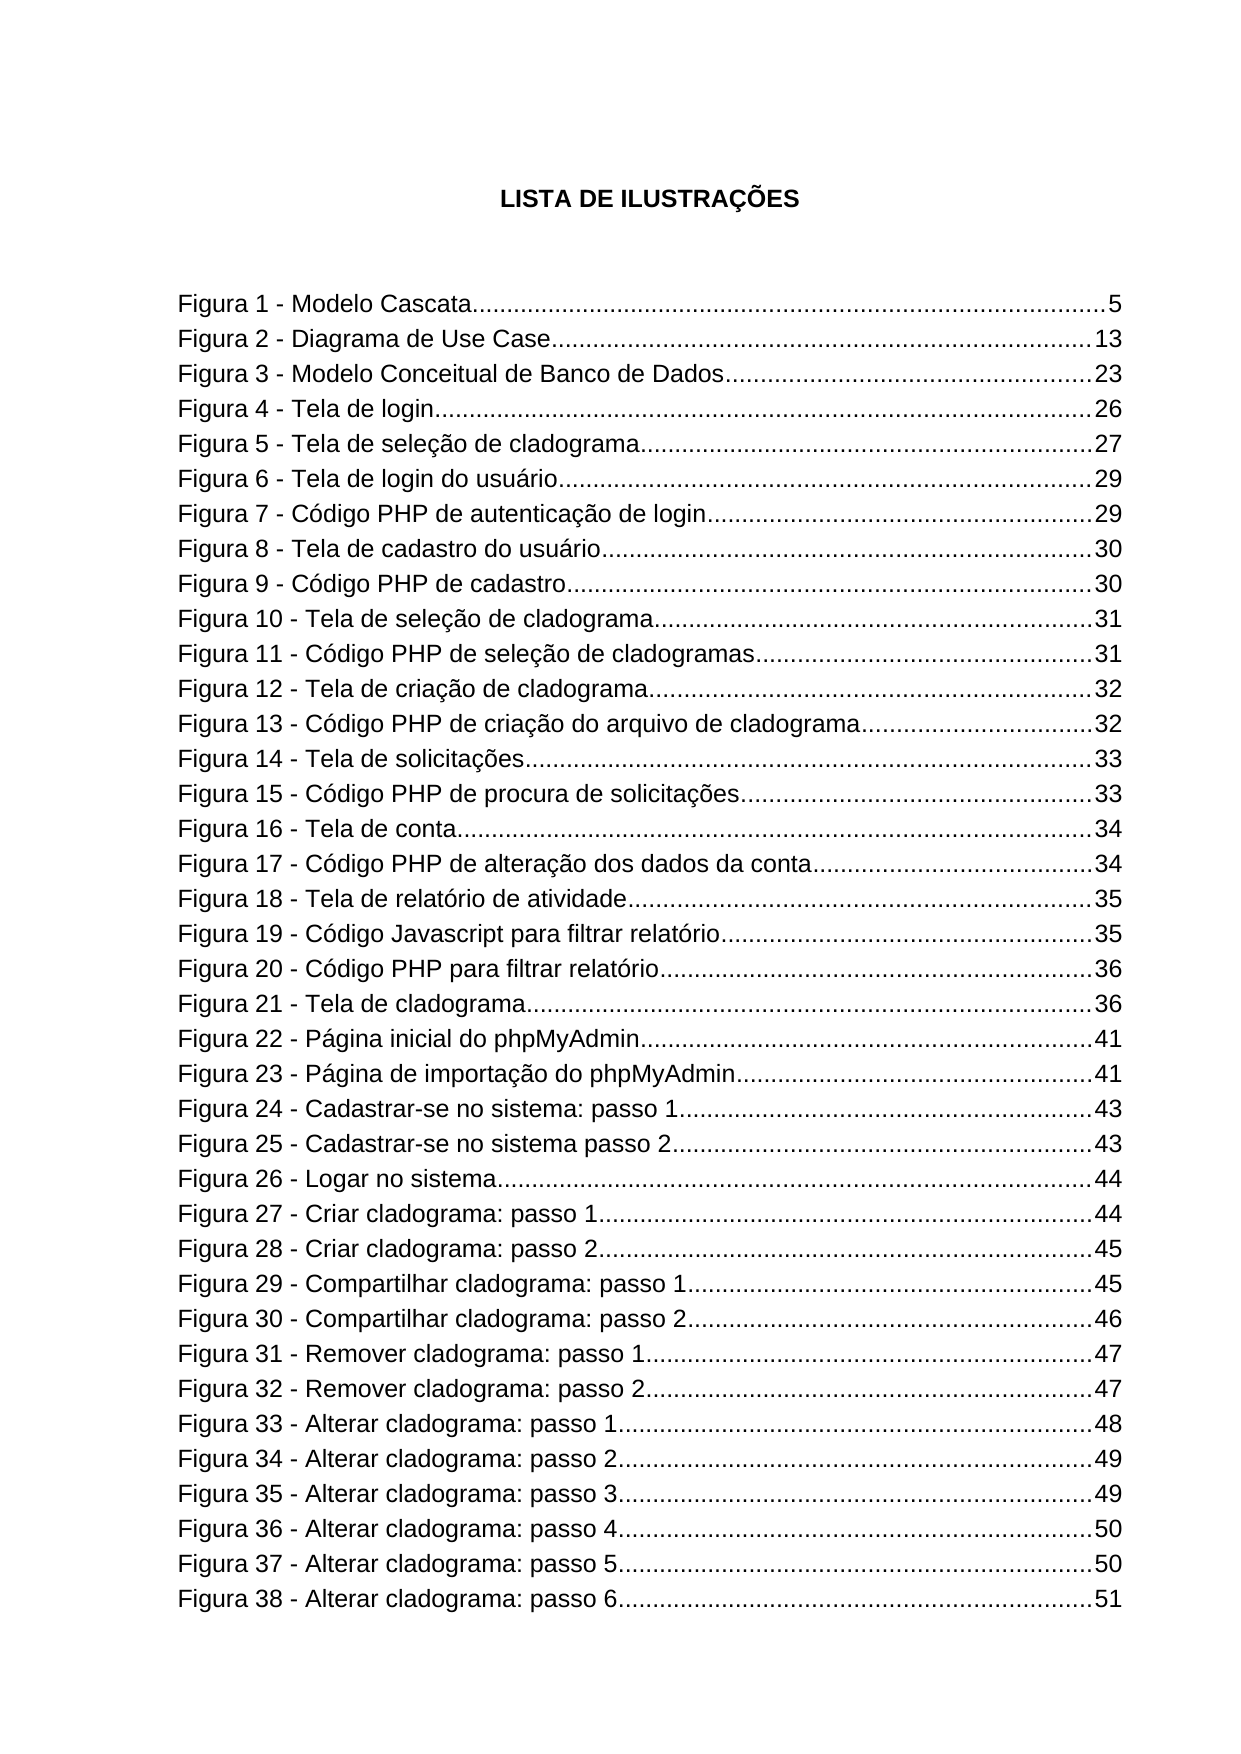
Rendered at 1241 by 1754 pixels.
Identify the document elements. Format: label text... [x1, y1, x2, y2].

text Figura 36 - Alterar cladograma: passo 4 50 [177, 1514, 1122, 1543]
text Figura 12 - Tela de criação de cladograma 32 [177, 674, 1122, 703]
text Figura 21 - Tela de cladograma 36 [177, 989, 1122, 1018]
text Figura 2 - Diagrama de Use Case 13 [177, 324, 1122, 353]
text Figura 3 - Modelo Conceitual de Banco de Dados 23 [177, 359, 1122, 388]
text Figura 37 - Alterar cladograma: passo 5 50 [177, 1549, 1122, 1578]
text Figura 15 - Código PHP de procura de solicitações 33 [177, 779, 1122, 808]
text Figura 38 - Alterar cladograma: passo 6 51 [177, 1584, 1122, 1613]
text Figura 5 - Tela de seleção de cladograma 27 [177, 429, 1122, 458]
text Figura 1 - Modelo Cascata 5 [177, 289, 1122, 318]
text Figura 16 - Tela de conta 34 [177, 814, 1122, 843]
text Figura 13 - Código PHP de criação do arquivo de cladograma 32 [177, 709, 1122, 738]
text Figura 4 - Tela de login 26 [177, 394, 1122, 423]
text Figura 30 - Compartilhar cladograma: passo 2 46 [177, 1304, 1122, 1333]
text Figura 6 - Tela de login do usuário 29 [177, 464, 1122, 493]
text Figura 27 - Criar cladograma: passo 1 44 [177, 1199, 1122, 1228]
text Figura 22 - Página inicial do phpMyAdmin 41 [177, 1024, 1122, 1053]
text Figura 32 - Remover cladograma: passo 2 47 [177, 1374, 1122, 1403]
text Figura 29 - Compartilhar cladograma: passo 1 45 [177, 1269, 1122, 1298]
text Figura 28 - Criar cladograma: passo 2 45 [177, 1234, 1122, 1263]
text LISTA DE ILUSTRAÇÕES [177, 184, 1122, 212]
text Figura 19 - Código Javascript para filtrar relatório 35 [177, 919, 1122, 948]
text Figura 34 - Alterar cladograma: passo 2 49 [177, 1444, 1122, 1473]
text Figura 23 - Página de importação do phpMyAdmin 41 [177, 1059, 1122, 1088]
text Figura 17 - Código PHP de alteração dos dados da conta 34 [177, 849, 1122, 878]
text Figura 11 - Código PHP de seleção de cladogramas 31 [177, 639, 1122, 668]
text Figura 20 - Código PHP para filtrar relatório 36 [177, 954, 1122, 983]
text Figura 24 - Cadastrar-se no sistema: passo 1 43 [177, 1094, 1122, 1123]
text Figura 33 - Alterar cladograma: passo 1 48 [177, 1409, 1122, 1438]
text Figura 10 - Tela de seleção de cladograma 31 [177, 604, 1122, 633]
text Figura 14 - Tela de solicitações 33 [177, 744, 1122, 773]
text Figura 25 - Cadastrar-se no sistema passo 2 43 [177, 1129, 1122, 1158]
text Figura 18 - Tela de relatório de atividade 35 [177, 884, 1122, 913]
text Figura 9 - Código PHP de cadastro 30 [177, 569, 1122, 598]
text Figura 35 - Alterar cladograma: passo 3 49 [177, 1479, 1122, 1508]
text Figura 31 - Remover cladograma: passo 1 47 [177, 1339, 1122, 1368]
text Figura 26 - Logar no sistema 44 [177, 1164, 1122, 1193]
text Figura 7 - Código PHP de autenticação de login 29 [177, 499, 1122, 528]
text Figura 8 - Tela de cadastro do usuário 30 [177, 534, 1122, 563]
